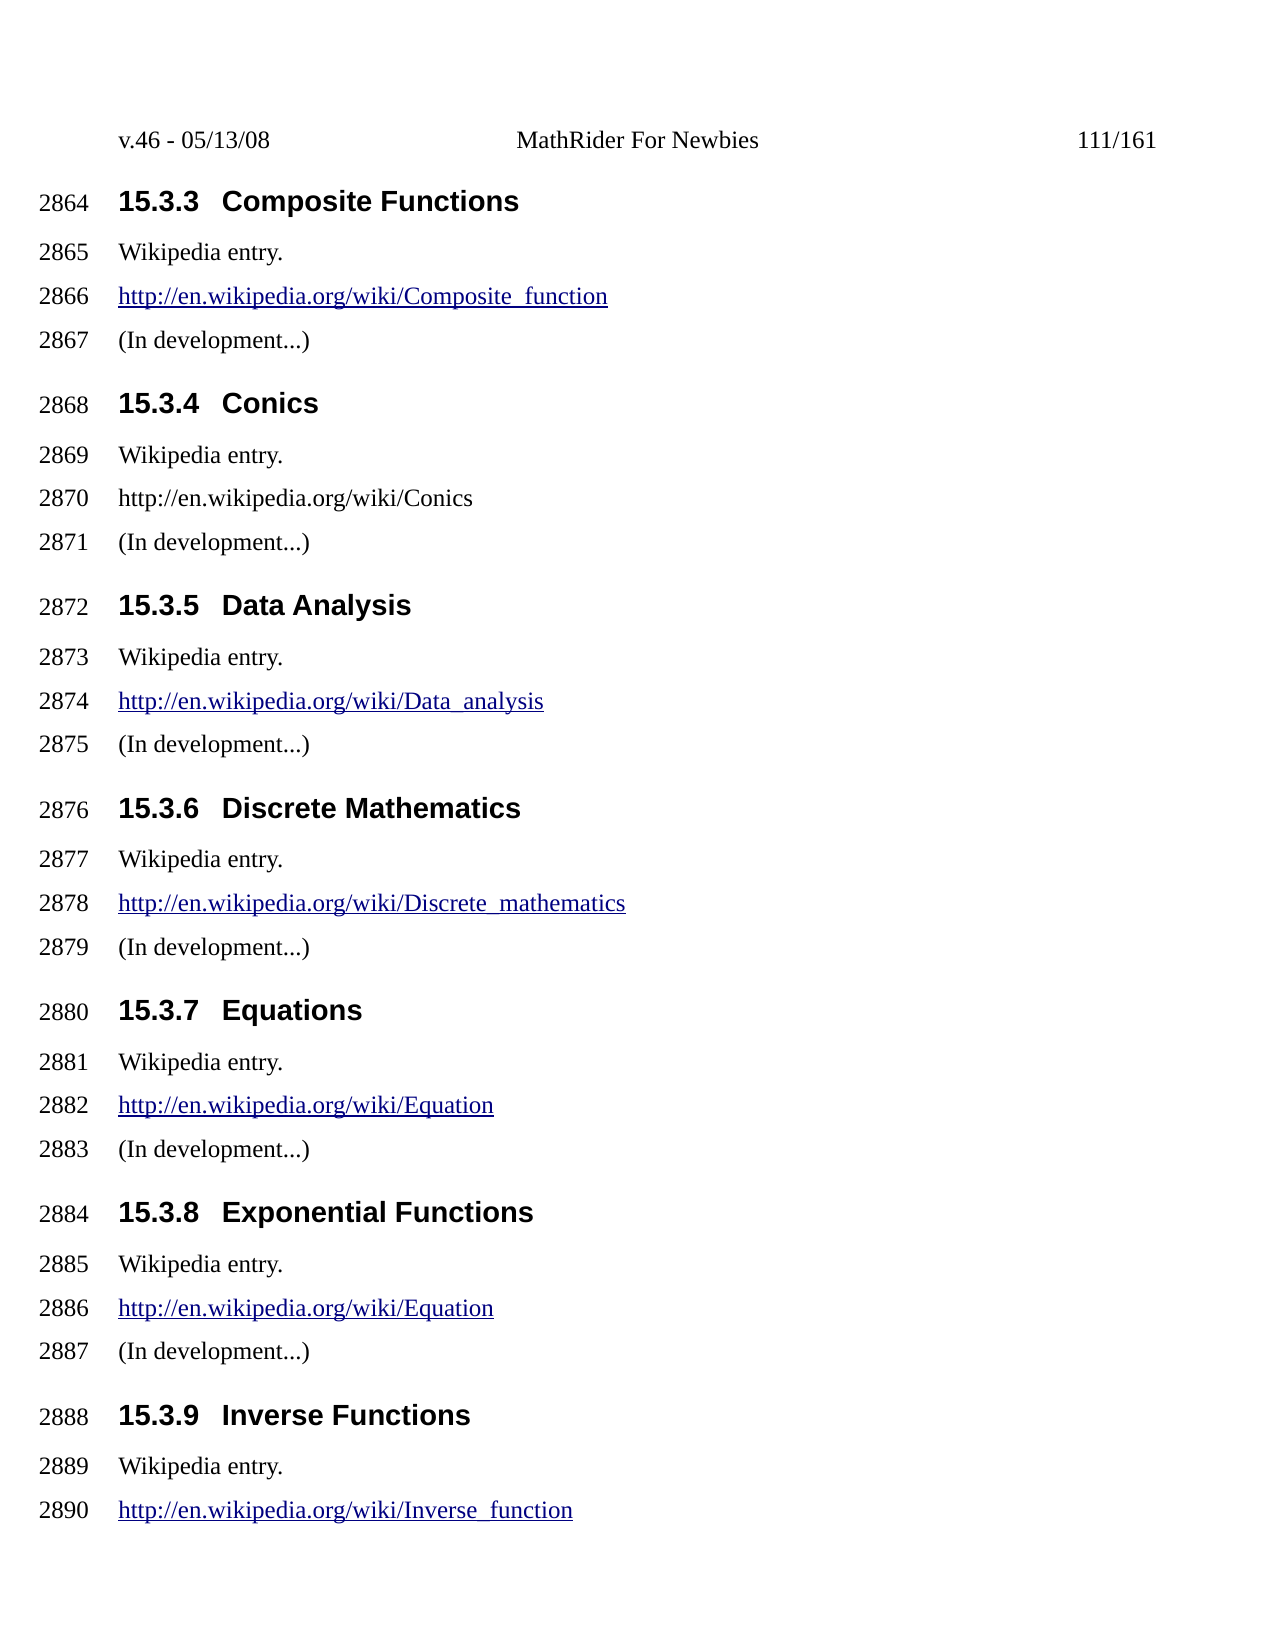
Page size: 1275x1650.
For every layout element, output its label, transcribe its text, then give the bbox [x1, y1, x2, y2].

subtitle Composite Functions [118, 184, 1157, 217]
text (In development...) [118, 1134, 1157, 1163]
subtitle Conics [118, 386, 1157, 420]
subtitle Data Analysis [118, 588, 1157, 622]
text (In development...) [118, 1336, 1157, 1365]
subtitle Inverse Functions [118, 1398, 1157, 1431]
text http://en.wikipedia.org/wiki/Inverse_function [118, 1495, 1157, 1524]
text (In development...) [118, 729, 1157, 758]
text (In development...) [118, 932, 1157, 961]
subtitle Equations [118, 993, 1157, 1027]
subtitle Discrete Mathematics [118, 791, 1157, 824]
text Wikipedia entry. [118, 642, 1157, 671]
text http://en.wikipedia.org/wiki/Conics [118, 483, 1157, 512]
text Wikipedia entry. [118, 1047, 1157, 1075]
text Wikipedia entry. [118, 1451, 1157, 1480]
text Wikipedia entry. [118, 844, 1157, 873]
text (In development...) [118, 325, 1157, 354]
text http://en.wikipedia.org/wiki/Equation [118, 1293, 1157, 1321]
text http://en.wikipedia.org/wiki/Equation [118, 1090, 1157, 1119]
text Wikipedia entry. [118, 440, 1157, 468]
subtitle Exponential Functions [118, 1195, 1157, 1229]
text Wikipedia entry. [118, 1249, 1157, 1278]
text http://en.wikipedia.org/wiki/Discrete_mathematics [118, 888, 1157, 917]
text http://en.wikipedia.org/wiki/Data_analysis [118, 686, 1157, 714]
text http://en.wikipedia.org/wiki/Composite_function [118, 281, 1157, 310]
text Wikipedia entry. [118, 237, 1157, 266]
text (In development...) [118, 527, 1157, 556]
